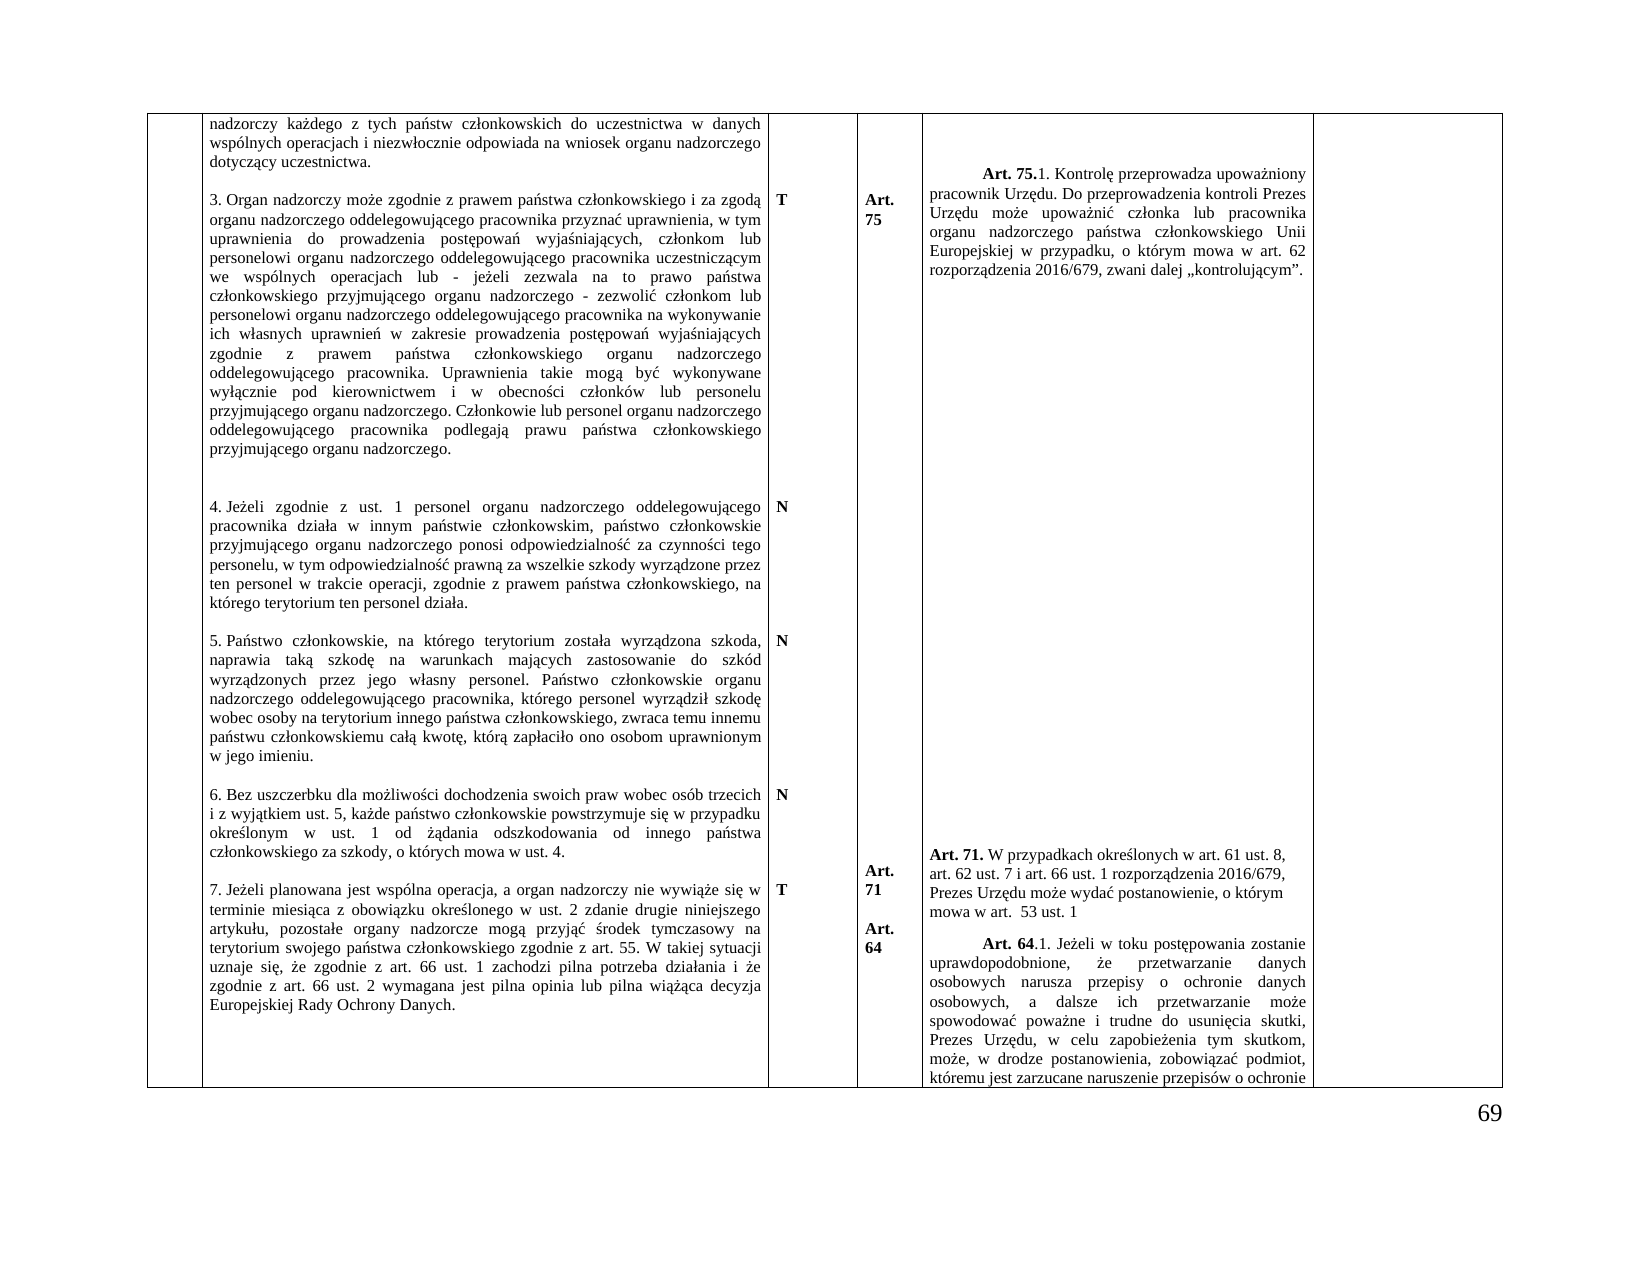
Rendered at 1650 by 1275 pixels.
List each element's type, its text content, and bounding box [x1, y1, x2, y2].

table_cell [148, 114, 202, 1087]
table_cell [1314, 114, 1502, 1087]
table_cell Art. 75.1. Kontrolę przeprowadza upoważniony pracownik Urzędu. Do przeprowadzenia kontroli Prezes Urzędu może upoważnić członka lub pracownika organu nadzorczego państwa członkowskiego Unii Europejskiej w przypadku, o którym mowa w art. 62 rozporządzenia 2016/679, zwani dalej „kontrolującym”. Art. 71. W przypadkach określonych w art. 61 ust. 8, art. 62 ust. 7 i art. 66 ust. 1 rozporządzenia 2016/679, Prezes Urzędu może wydać postanowienie, o którym mowa w art. 53 ust. 1 Art. 64.1. Jeżeli w toku postępowania zostanie uprawdopodobnione, że przetwarzanie danych osobowych narusza przepisy o ochronie danych osobowych, a dalsze ich przetwarzanie może spowodować poważne i trudne do usunięcia skutki, Prezes Urzędu, w celu zapobieżenia tym skutkom, może, w drodze postanowienia, zobowiązać podmiot, któremu jest zarzucane naruszenie przepisów o ochronie [923, 114, 1313, 1087]
table_cell Art. 75 Art. 71 Art. 64 [858, 114, 922, 1087]
table_cell nadzorczy każdego z tych państw członkowskich do uczestnictwa w danych wspólnych operacjach i niezwłocznie odpowiada na wniosek organu nadzorczego dotyczący uczestnictwa. 3. Organ nadzorczy może zgodnie z prawem państwa członkowskiego i za zgodą organu nadzorczego oddelegowującego pracownika przyznać uprawnienia, w tym uprawnienia do prowadzenia postępowań wyjaśniających, członkom lub personelowi organu nadzorczego oddelegowującego pracownika uczestniczącym we wspólnych operacjach lub - jeżeli zezwala na to prawo państwa członkowskiego przyjmującego organu nadzorczego - zezwolić członkom lub personelowi organu nadzorczego oddelegowującego pracownika na wykonywanie ich własnych uprawnień w zakresie prowadzenia postępowań wyjaśniających zgodnie z prawem państwa członkowskiego organu nadzorczego oddelegowującego pracownika. Uprawnienia takie mogą być wykonywane wyłącznie pod kierownictwem i w obecności członków lub personelu przyjmującego organu nadzorczego. Członkowie lub personel organu nadzorczego oddelegowującego pracownika podlegają prawu państwa członkowskiego przyjmującego organu nadzorczego. 4. Jeżeli zgodnie z ust. 1 personel organu nadzorczego oddelegowującego pracownika działa w innym państwie członkowskim, państwo członkowskie przyjmującego organu nadzorczego ponosi odpowiedzialność za czynności tego personelu, w tym odpowiedzialność prawną za wszelkie szkody wyrządzone przez ten personel w trakcie operacji, zgodnie z prawem państwa członkowskiego, na którego terytorium ten personel działa. 5. Państwo członkowskie, na którego terytorium została wyrządzona szkoda, naprawia taką szkodę na warunkach mających zastosowanie do szkód wyrządzonych przez jego własny personel. Państwo członkowskie organu nadzorczego oddelegowującego pracownika, którego personel wyrządził szkodę wobec osoby na terytorium innego państwa członkowskiego, zwraca temu innemu państwu członkowskiemu całą kwotę, którą zapłaciło ono osobom uprawnionym w jego imieniu. 6. Bez uszczerbku dla możliwości dochodzenia swoich praw wobec osób trzecich i z wyjątkiem ust. 5, każde państwo członkowskie powstrzymuje się w przypadku określonym w ust. 1 od żądania odszkodowania od innego państwa członkowskiego za szkody, o których mowa w ust. 4. 7. Jeżeli planowana jest wspólna operacja, a organ nadzorczy nie wywiąże się w terminie miesiąca z obowiązku określonego w ust. 2 zdanie drugie niniejszego artykułu, pozostałe organy nadzorcze mogą przyjąć środek tymczasowy na terytorium swojego państwa członkowskiego zgodnie z art. 55. W takiej sytuacji uznaje się, że zgodnie z art. 66 ust. 1 zachodzi pilna potrzeba działania i że zgodnie z art. 66 ust. 2 wymagana jest pilna opinia lub pilna wiążąca decyzja Europejskiej Rady Ochrony Danych. [203, 114, 768, 1087]
table_cell T N N N T [769, 114, 857, 1087]
